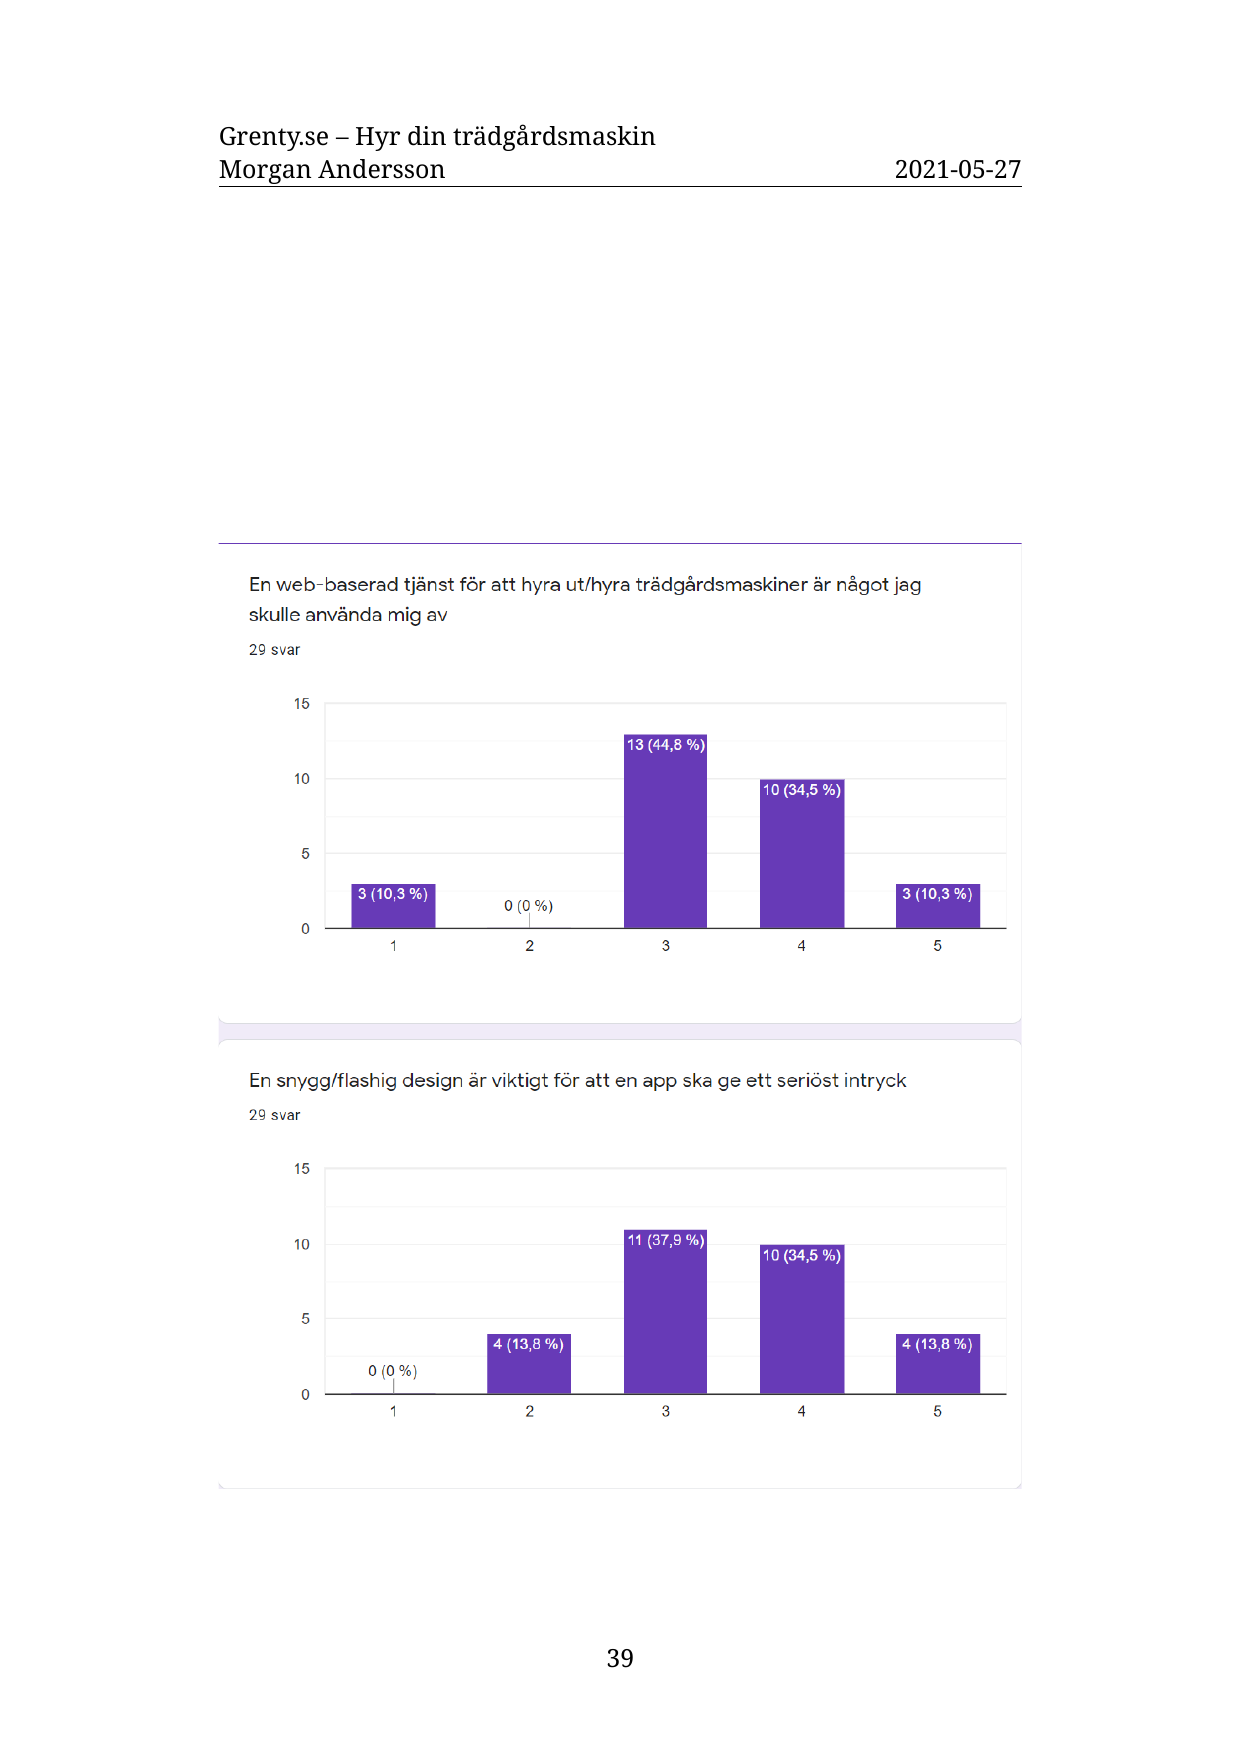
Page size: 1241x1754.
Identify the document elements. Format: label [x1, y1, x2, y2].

picture [218, 543, 1022, 1489]
